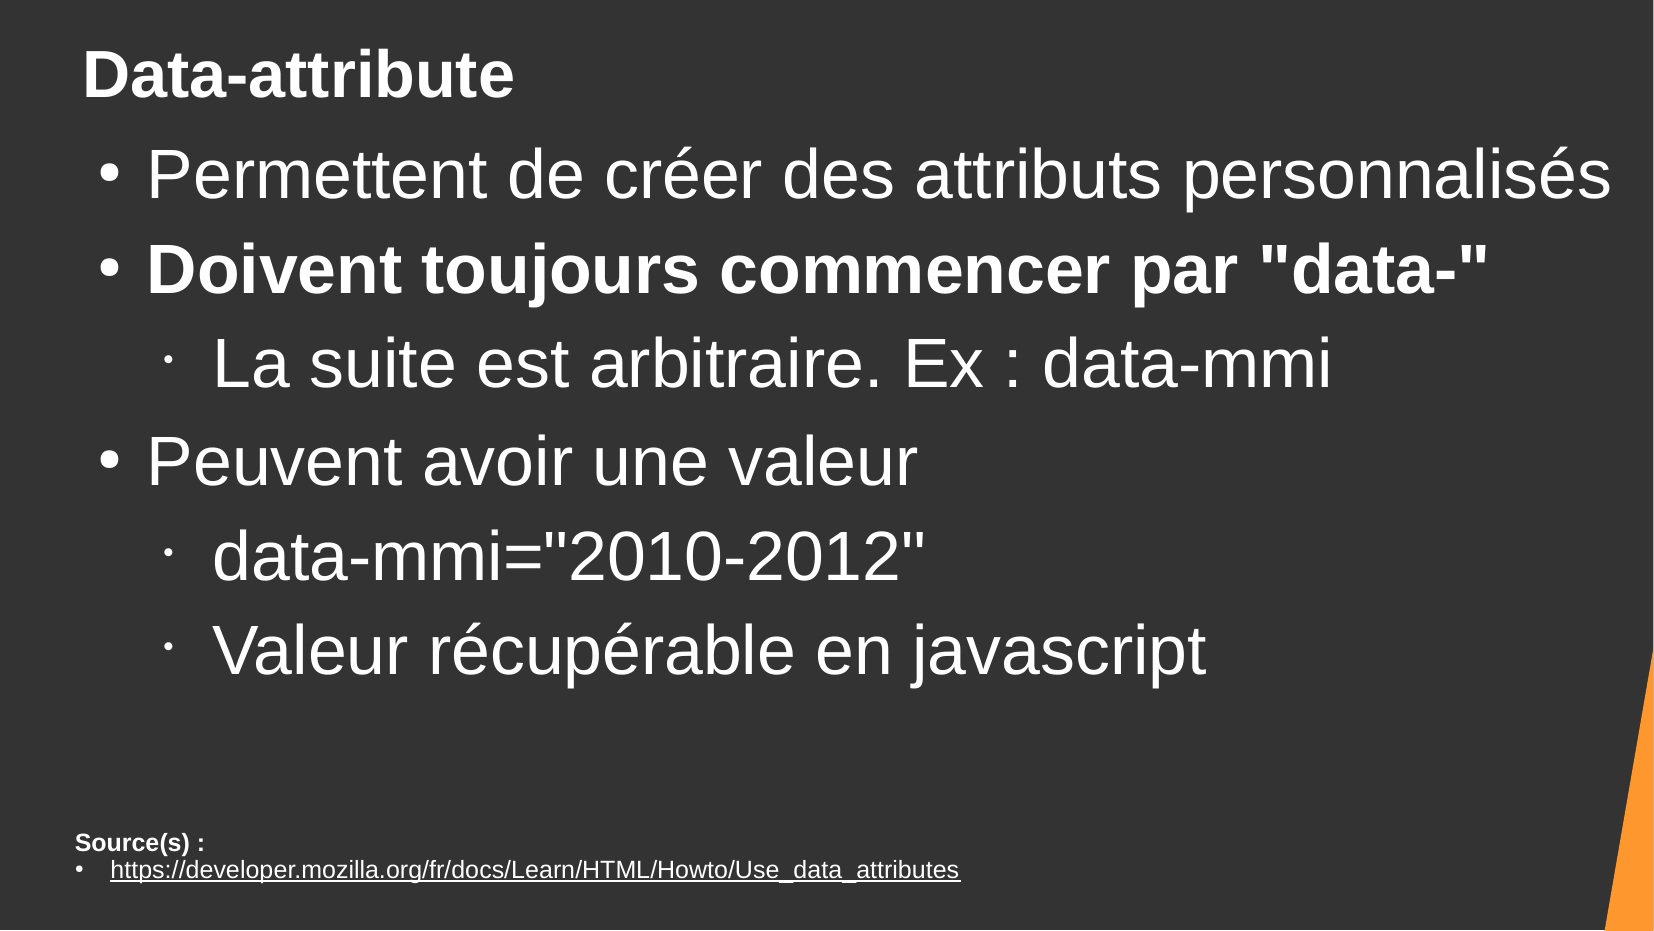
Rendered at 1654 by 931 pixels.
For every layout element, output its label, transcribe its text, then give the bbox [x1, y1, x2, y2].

list Permettent de créer des attributs personnalisés Doivent toujours commencer par "data-" La suite est arbitraire. Ex : data-mmi Peuvent avoir une valeur data-mmi="2010-2012" Valeur récupérable en javascript [80, 135, 1620, 733]
text_box [1604, 644, 1654, 931]
text_box Source(s) : https://developer.mozilla.org/fr/docs/Learn/HTML/Howto/Use_data_attributes [60, 820, 1583, 920]
title Data-attribute [82, 37, 1571, 114]
